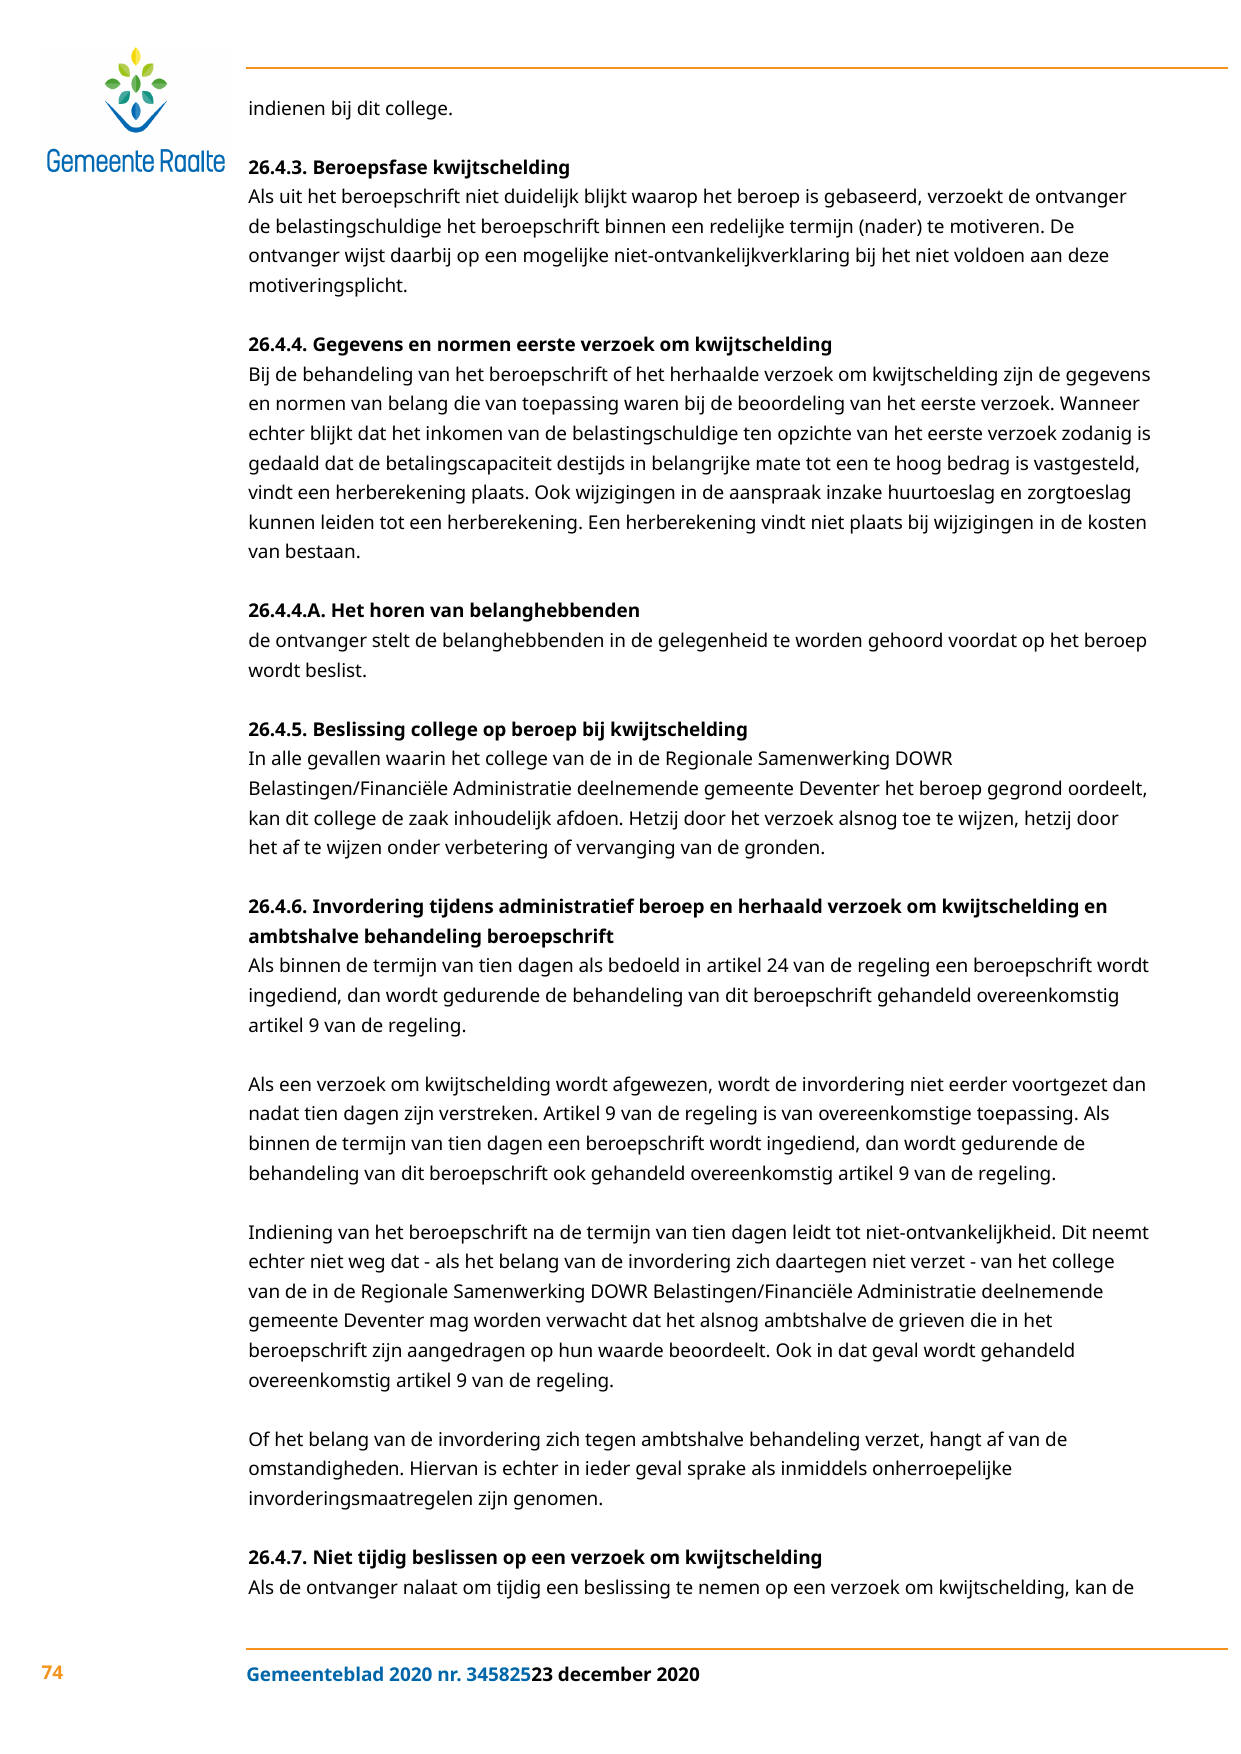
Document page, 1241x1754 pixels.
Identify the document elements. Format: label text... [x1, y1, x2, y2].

text 26.4.4. Gegevens en normen eerste verzoek om kwijtschelding [248, 331, 1152, 357]
text de ontvanger stelt de belanghebbenden in de gelegenheid te worden gehoord voordat op het beroep wordt beslist. [248, 627, 1152, 683]
text Als binnen de termijn van tien dagen als bedoeld in artikel 24 van de regeling een beroepschrift wordt ingediend, dan wordt gedurende de behandeling van dit beroepschrift gehandeld overeenkomstig artikel 9 van de regeling. [248, 953, 1152, 1038]
text Bij de behandeling van het beroepschrift of het herhaalde verzoek om kwijtschelding zijn de gegevens en normen van belang die van toepassing waren bij de beoordeling van het eerste verzoek. Wanneer echter blijkt dat het inkomen van de belastingschuldige ten opzichte van het eerste verzoek zodanig is gedaald dat de betalingscapaciteit destijds in belangrijke mate tot een te hoog bedrag is vastgesteld, vindt een herberekening plaats. Ook wijzigingen in de aanspraak inzake huurtoeslag en zorgtoeslag kunnen leiden tot een herberekening. Een herberekening vindt niet plaats bij wijzigingen in de kosten van bestaan. [248, 361, 1152, 564]
picture [41, 47, 231, 172]
text Of het belang van de invordering zich tegen ambtshalve behandeling verzet, hangt af van de omstandigheden. Hiervan is echter in ieder geval sprake als inmiddels onherroepelijke invorderingsmaatregelen zijn genomen. [248, 1426, 1152, 1511]
text Als een verzoek om kwijtschelding wordt afgewezen, wordt de invordering niet eerder voortgezet dan nadat tien dagen zijn verstreken. Artikel 9 van de regeling is van overeenkomstige toepassing. Als binnen de termijn van tien dagen een beroepschrift wordt ingediend, dan wordt gedurende de behandeling van dit beroepschrift ook gehandeld overeenkomstig artikel 9 van de regeling. [248, 1071, 1152, 1186]
text 26.4.6. Invordering tijdens administratief beroep en herhaald verzoek om kwijtschelding en ambtshalve behandeling beroepschrift [248, 893, 1152, 949]
text indienen bij dit college. [248, 95, 1152, 121]
text Indiening van het beroepschrift na de termijn van tien dagen leidt tot niet-ontvankelijkheid. Dit neemt echter niet weg dat - als het belang van de invordering zich daartegen niet verzet - van het college van de in de Regionale Samenwerking DOWR Belastingen/Financiële Administratie deelnemende gemeente Deventer mag worden verwacht dat het alsnog ambtshalve de grieven die in het beroepschrift zijn aangedragen op hun waarde beoordeelt. Ook in dat geval wordt gehandeld overeenkomstig artikel 9 van de regeling. [248, 1219, 1152, 1393]
text 26.4.3. Beroepsfase kwijtschelding [248, 154, 1152, 180]
text Als de ontvanger nalaat om tijdig een beslissing te nemen op een verzoek om kwijtschelding, kan de [248, 1574, 1152, 1600]
text In alle gevallen waarin het college van de in de Regionale Samenwerking DOWR Belastingen/Financiële Administratie deelnemende gemeente Deventer het beroep gegrond oordeelt, kan dit college de zaak inhoudelijk afdoen. Hetzij door het verzoek alsnog toe te wijzen, hetzij door het af te wijzen onder verbetering of vervanging van de gronden. [248, 746, 1152, 860]
text 26.4.5. Beslissing college op beroep bij kwijtschelding [248, 716, 1152, 742]
text Als uit het beroepschrift niet duidelijk blijkt waarop het beroep is gebaseerd, verzoekt de ontvanger de belastingschuldige het beroepschrift binnen een redelijke termijn (nader) te motiveren. De ontvanger wijst daarbij op een mogelijke niet-ontvankelijkverklaring bij het niet voldoen aan deze motiveringsplicht. [248, 183, 1152, 298]
text 26.4.7. Niet tijdig beslissen op een verzoek om kwijtschelding [248, 1544, 1152, 1570]
text 26.4.4.A. Het horen van belanghebbenden [248, 598, 1152, 623]
